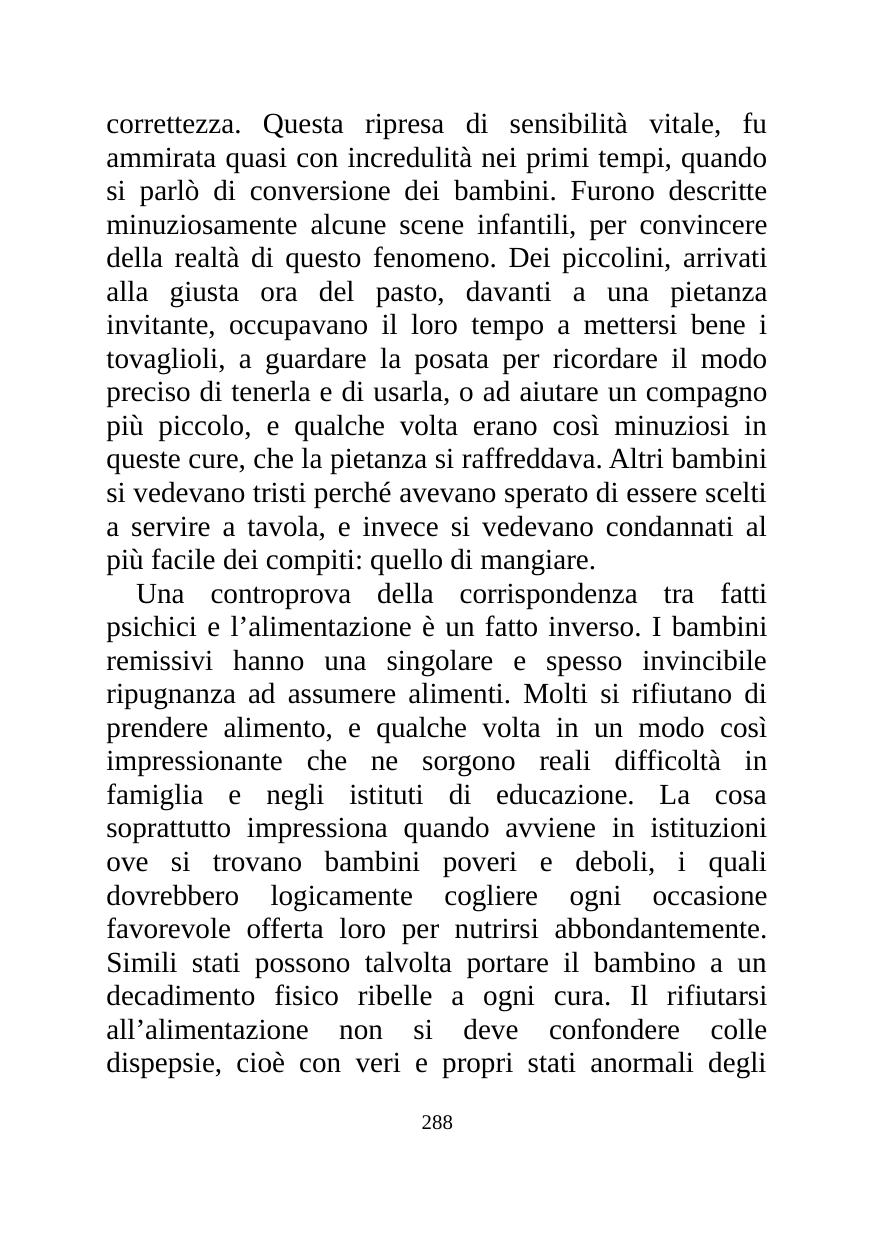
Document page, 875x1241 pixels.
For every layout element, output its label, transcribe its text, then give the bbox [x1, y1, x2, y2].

text Una controprova della corrispondenza tra fatti psichici e l’alimentazione è un fatto inverso. I bambini remissivi hanno una singolare e spesso invincibile ripugnanza ad assumere alimenti. Molti si rifiutano di prendere alimento, e qualche volta in un modo così impressionante che ne sorgono reali difficoltà in famiglia e negli istituti di educazione. La cosa soprattutto impressiona quando avviene in istituzioni ove si trovano bambini poveri e deboli, i quali dovrebbero logicamente cogliere ogni occasione favorevole offerta loro per nutrirsi abbondantemente. Simili stati possono talvolta portare il bambino a un decadimento fisico ribelle a ogni cura. Il rifiutarsi all’alimentazione non si deve confondere colle dispepsie, cioè con veri e propri stati anormali degli [106, 576, 768, 1079]
text correttezza. Questa ripresa di sensibilità vitale, fu ammirata quasi con incredulità nei primi tempi, quando si parlò di conversione dei bambini. Furono descritte minuziosamente alcune scene infantili, per convincere della realtà di questo fenomeno. Dei piccolini, arrivati alla giusta ora del pasto, davanti a una pietanza invitante, occupavano il loro tempo a mettersi bene i tovaglioli, a guardare la posata per ricordare il modo preciso di tenerla e di usarla, o ad aiutare un compagno più piccolo, e qualche volta erano così minuziosi in queste cure, che la pietanza si raffreddava. Altri bambini si vedevano tristi perché avevano sperato di essere scelti a servire a tavola, e invece si vedevano condannati al più facile dei compiti: quello di mangiare. [106, 106, 768, 576]
